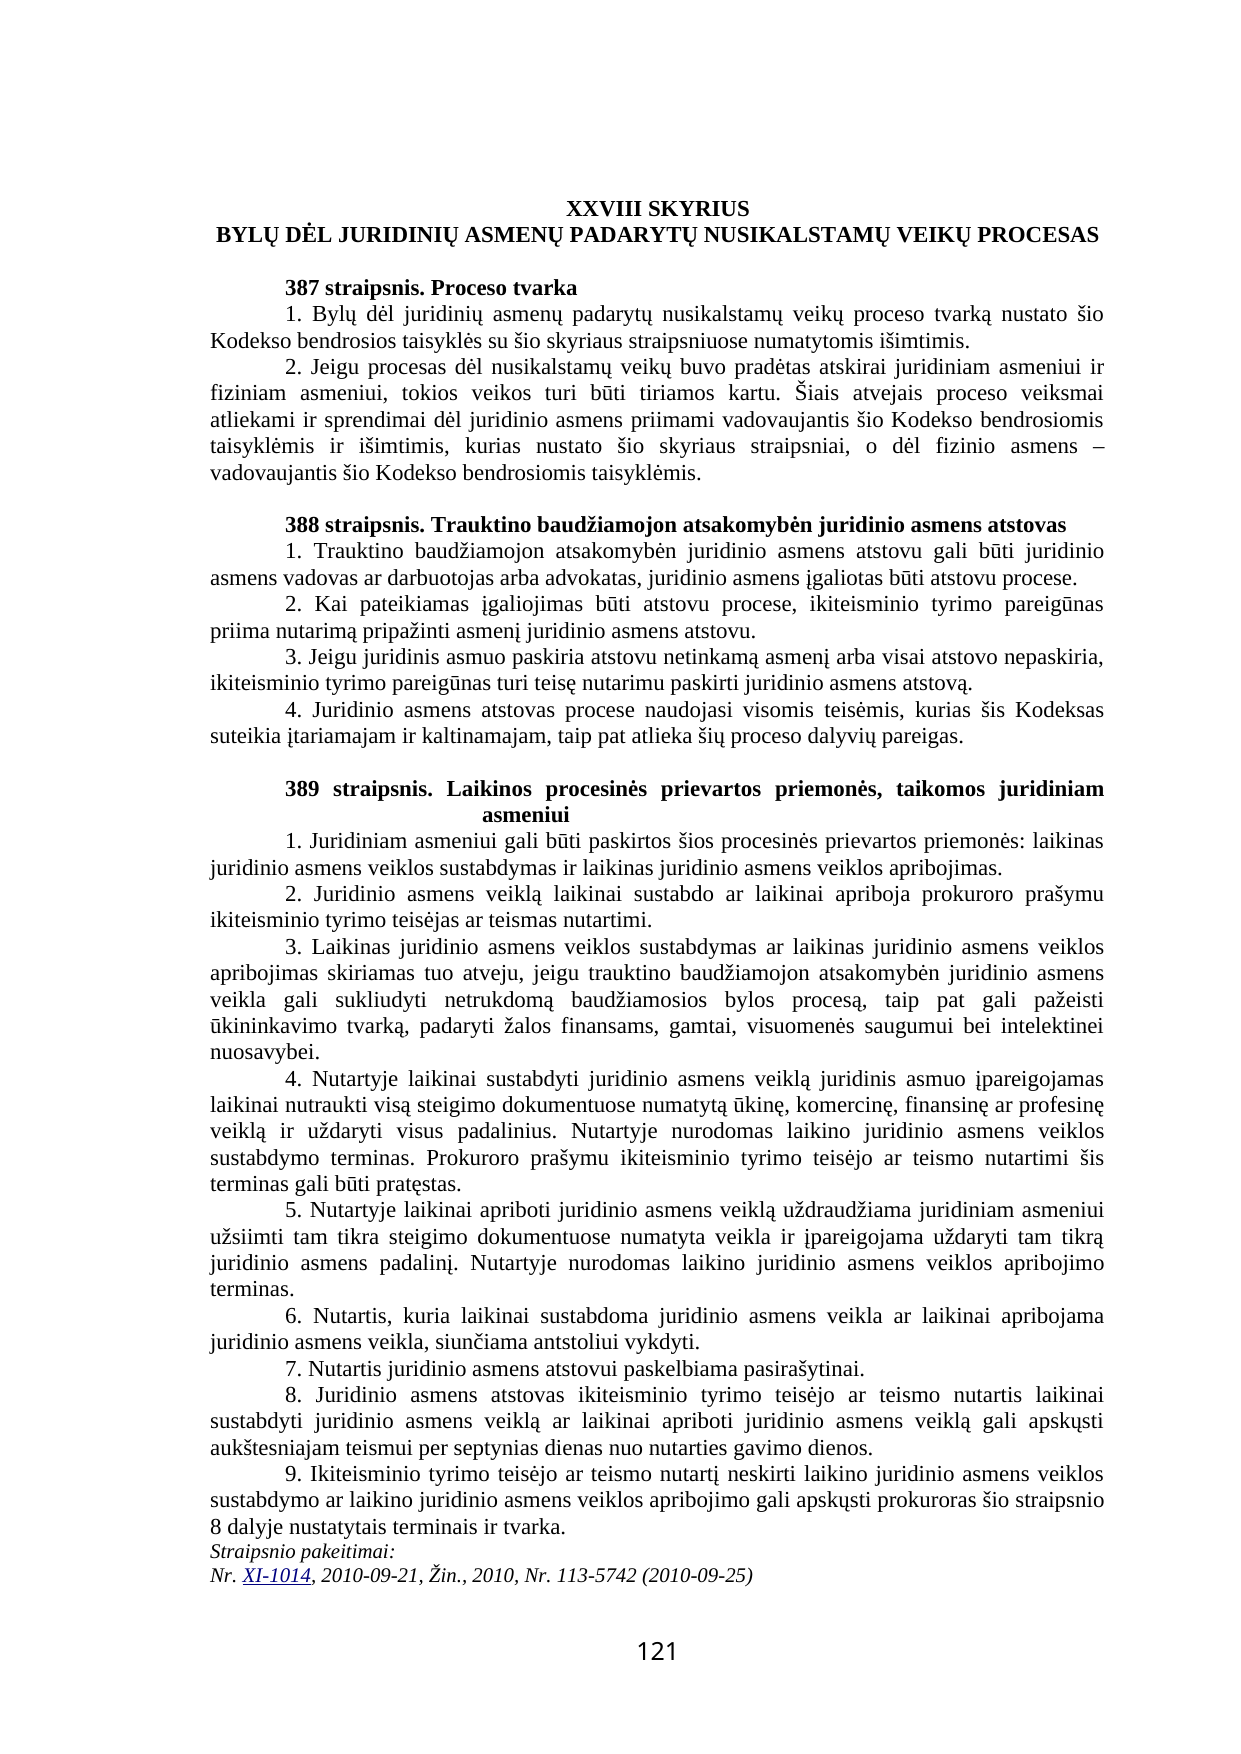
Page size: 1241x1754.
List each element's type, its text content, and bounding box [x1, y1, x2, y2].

text 389 straipsnis. Laikinos procesinės prievartos priemonės, taikomos juridiniam asmeniui [285, 775, 1106, 827]
text 1. Bylų dėl juridinių asmenų padarytų nusikalstamų veikų proceso tvarką nustato šio Kodekso bendrosios taisyklės su šio skyriaus straipsniuose numatytomis išimtimis. [210, 300, 1106, 353]
text 8. Juridinio asmens atstovas ikiteisminio tyrimo teisėjo ar teismo nutartis laikinai sustabdyti juridinio asmens veiklą ar laikinai apriboti juridinio asmens veiklą gali apskųsti aukštesniajam teismui per septynias dienas nuo nutarties gavimo dienos. [210, 1381, 1106, 1460]
text 1. Trauktino baudžiamojon atsakomybėn juridinio asmens atstovu gali būti juridinio asmens vadovas ar darbuotojas arba advokatas, juridinio asmens įgaliotas būti atstovu procese. [210, 538, 1106, 590]
subtitle XXVIII skyrius [210, 195, 1106, 221]
text 5. Nutartyje laikinai apriboti juridinio asmens veiklą uždraudžiama juridiniam asmeniui užsiimti tam tikra steigimo dokumentuose numatyta veikla ir įpareigojama uždaryti tam tikrą juridinio asmens padalinį. Nutartyje nurodomas laikino juridinio asmens veiklos apribojimo terminas. [210, 1196, 1106, 1302]
text 2. Kai pateikiamas įgaliojimas būti atstovu procese, ikiteisminio tyrimo pareigūnas priima nutarimą pripažinti asmenį juridinio asmens atstovu. [210, 590, 1106, 643]
text 4. Juridinio asmens atstovas procese naudojasi visomis teisėmis, kurias šis Kodeksas suteikia įtariamajam ir kaltinamajam, taip pat atlieka šių proceso dalyvių pareigas. [210, 696, 1106, 748]
text 2. Juridinio asmens veiklą laikinai sustabdo ar laikinai apriboja prokuroro prašymu ikiteisminio tyrimo teisėjas ar teismas nutartimi. [210, 880, 1106, 933]
text 2. Jeigu procesas dėl nusikalstamų veikų buvo pradėtas atskirai juridiniam asmeniui ir fiziniam asmeniui, tokios veikos turi būti tiriamos kartu. Šiais atvejais proceso veiksmai atliekami ir sprendimai dėl juridinio asmens priimami vadovaujantis šio Kodekso bendrosiomis taisyklėmis ir išimtimis, kurias nustato šio skyriaus straipsniai, o dėl fizinio asmens – vadovaujantis šio Kodekso bendrosiomis taisyklėmis. [210, 353, 1106, 485]
text 6. Nutartis, kuria laikinai sustabdoma juridinio asmens veikla ar laikinai apribojama juridinio asmens veikla, siunčiama antstoliui vykdyti. [210, 1302, 1106, 1354]
text 3. Jeigu juridinis asmuo paskiria atstovu netinkamą asmenį arba visai atstovo nepaskiria, ikiteisminio tyrimo pareigūnas turi teisę nutarimu paskirti juridinio asmens atstovą. [210, 643, 1106, 696]
text 1. Juridiniam asmeniui gali būti paskirtos šios procesinės prievartos priemonės: laikinas juridinio asmens veiklos sustabdymas ir laikinas juridinio asmens veiklos apribojimas. [210, 827, 1106, 880]
text 9. Ikiteisminio tyrimo teisėjo ar teismo nutartį neskirti laikino juridinio asmens veiklos sustabdymo ar laikino juridinio asmens veiklos apribojimo gali apskųsti prokuroras šio straipsnio 8 dalyje nustatytais terminais ir tvarka. [210, 1460, 1106, 1539]
text Straipsnio pakeitimai: [210, 1539, 1106, 1563]
text Bylų dėl juridinių asmenų padarytų nusikalstamų veikų procesas [210, 221, 1106, 248]
text Nr. XI-1014, 2010-09-21, Žin., 2010, Nr. 113-5742 (2010-09-25) [210, 1563, 1106, 1587]
text 7. Nutartis juridinio asmens atstovui paskelbiama pasirašytinai. [210, 1354, 1106, 1381]
text 4. Nutartyje laikinai sustabdyti juridinio asmens veiklą juridinis asmuo įpareigojamas laikinai nutraukti visą steigimo dokumentuose numatytą ūkinę, komercinę, finansinę ar profesinę veiklą ir uždaryti visus padalinius. Nutartyje nurodomas laikino juridinio asmens veiklos sustabdymo terminas. Prokuroro prašymu ikiteisminio tyrimo teisėjo ar teismo nutartimi šis terminas gali būti pratęstas. [210, 1065, 1106, 1196]
text 387 straipsnis. Proceso tvarka [210, 274, 1106, 300]
text 388 straipsnis. Trauktino baudžiamojon atsakomybėn juridinio asmens atstovas [285, 511, 1106, 538]
text 3. Laikinas juridinio asmens veiklos sustabdymas ar laikinas juridinio asmens veiklos apribojimas skiriamas tuo atveju, jeigu trauktino baudžiamojon atsakomybėn juridinio asmens veikla gali sukliudyti netrukdomą baudžiamosios bylos procesą, taip pat gali pažeisti ūkininkavimo tvarką, padaryti žalos finansams, gamtai, visuomenės saugumui bei intelektinei nuosavybei. [210, 933, 1106, 1065]
